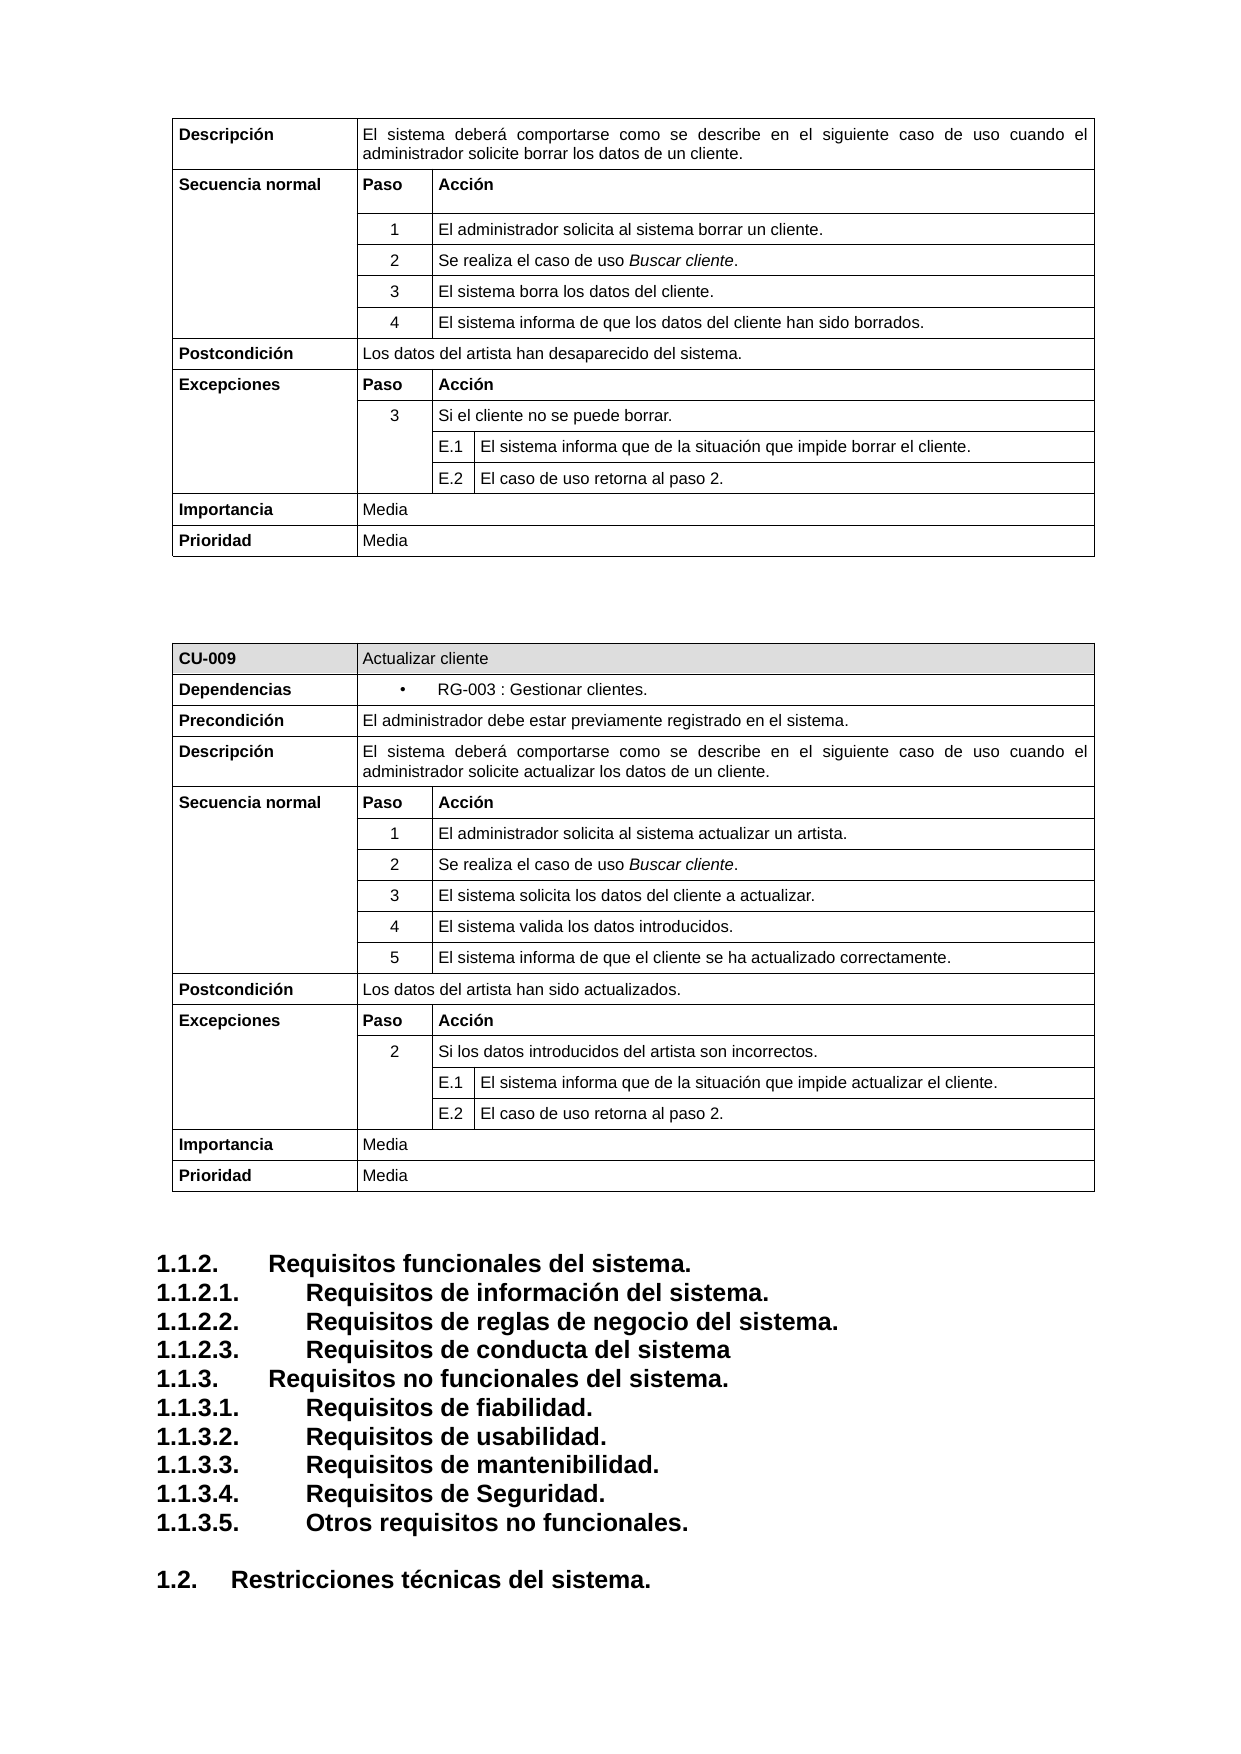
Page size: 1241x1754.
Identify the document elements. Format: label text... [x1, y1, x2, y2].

table_cell El sistema solicita los datos del cliente a actualizar. [433, 881, 1094, 911]
table_cell Prioridad [173, 1161, 357, 1191]
table_cell Secuencia normal [173, 170, 357, 338]
table_cell Si los datos introducidos del artista son incorrectos. [433, 1036, 1094, 1067]
table_cell Media [358, 1161, 1094, 1191]
list Requisitos de reglas de negocio del sistema. [156, 1307, 1093, 1335]
table_cell Postcondición [173, 339, 357, 369]
table_cell El administrador solicita al sistema actualizar un artista. [433, 819, 1094, 848]
table_cell E.1 [433, 432, 474, 462]
table_cell El sistema informa que de la situación que impide borrar el cliente. [475, 432, 1094, 462]
table_cell El caso de uso retorna al paso 2. [475, 1099, 1094, 1129]
table_cell 1 [358, 819, 432, 848]
table_cell Secuencia normal [173, 787, 357, 973]
table_cell El sistema informa de que el cliente se ha actualizado correctamente. [433, 943, 1094, 973]
list Requisitos de fiabilidad. [156, 1393, 1093, 1422]
table_cell 2 [358, 245, 432, 275]
table_cell Acción [433, 370, 1094, 400]
table_cell 3 [358, 881, 432, 911]
table_cell Media [358, 1130, 1094, 1160]
table_cell Media [358, 526, 1094, 556]
table_cell El sistema informa que de la situación que impide actualizar el cliente. [475, 1068, 1094, 1098]
table_cell RG-003 : Gestionar clientes. [358, 675, 1094, 705]
table_cell 1 [358, 214, 432, 244]
table_cell El sistema deberá comportarse como se describe en el siguiente caso de uso cuando el administrador solicite actualizar los datos de un cliente. [358, 737, 1094, 786]
table_cell 4 [358, 308, 432, 338]
table_cell Media [358, 494, 1094, 524]
table_cell Acción [433, 170, 1094, 213]
table_cell Descripción [173, 737, 357, 786]
list Restricciones técnicas del sistema. [156, 1565, 1093, 1594]
table_cell Paso [358, 170, 432, 213]
table_cell Postcondición [173, 974, 357, 1004]
table_cell Paso [358, 370, 432, 400]
table_cell Importancia [173, 494, 357, 524]
list Requisitos de conducta del sistema [156, 1335, 1093, 1364]
table_cell Prioridad [173, 526, 357, 556]
table_cell Excepciones [173, 370, 357, 493]
table_cell 3 [358, 276, 432, 306]
table_cell El sistema deberá comportarse como se describe en el siguiente caso de uso cuando el administrador solicite borrar los datos de un cliente. [358, 119, 1094, 168]
table_cell Paso [358, 787, 432, 817]
table_cell Paso [358, 1005, 432, 1035]
table_cell 3 [358, 401, 432, 493]
table_cell Acción [433, 1005, 1094, 1035]
list Requisitos de usabilidad. [156, 1422, 1093, 1450]
table_cell Los datos del artista han desaparecido del sistema. [358, 339, 1094, 369]
table_cell E.2 [433, 463, 474, 493]
table_cell 2 [358, 1036, 432, 1129]
table_cell 2 [358, 850, 432, 880]
table_cell Descripción [173, 119, 357, 168]
table_cell E.1 [433, 1068, 474, 1098]
table_cell El sistema valida los datos introducidos. [433, 912, 1094, 942]
table_header Actualizar cliente [358, 644, 1094, 673]
table_cell Dependencias [173, 675, 357, 705]
table_cell Se realiza el caso de uso Buscar cliente. [433, 245, 1094, 275]
list Requisitos de información del sistema. [156, 1278, 1093, 1307]
list Requisitos de Seguridad. [156, 1479, 1093, 1508]
table_cell El sistema informa de que los datos del cliente han sido borrados. [433, 308, 1094, 338]
table_cell Los datos del artista han sido actualizados. [358, 974, 1094, 1004]
table_cell 4 [358, 912, 432, 942]
table_cell Acción [433, 787, 1094, 817]
table_cell El administrador debe estar previamente registrado en el sistema. [358, 706, 1094, 736]
table_header CU-009 [173, 644, 357, 673]
table_cell Precondición [173, 706, 357, 736]
table_cell El administrador solicita al sistema borrar un cliente. [433, 214, 1094, 244]
table_cell Importancia [173, 1130, 357, 1160]
list Otros requisitos no funcionales. [156, 1508, 1093, 1537]
list Requisitos funcionales del sistema. [156, 1249, 1093, 1278]
list Requisitos de mantenibilidad. [156, 1450, 1093, 1479]
table_cell 5 [358, 943, 432, 973]
table_cell Excepciones [173, 1005, 357, 1129]
table_cell E.2 [433, 1099, 474, 1129]
list Requisitos no funcionales del sistema. [156, 1364, 1093, 1393]
table_cell Se realiza el caso de uso Buscar cliente. [433, 850, 1094, 880]
table_cell El caso de uso retorna al paso 2. [475, 463, 1094, 493]
table_cell El sistema borra los datos del cliente. [433, 276, 1094, 306]
table_cell Si el cliente no se puede borrar. [433, 401, 1094, 431]
